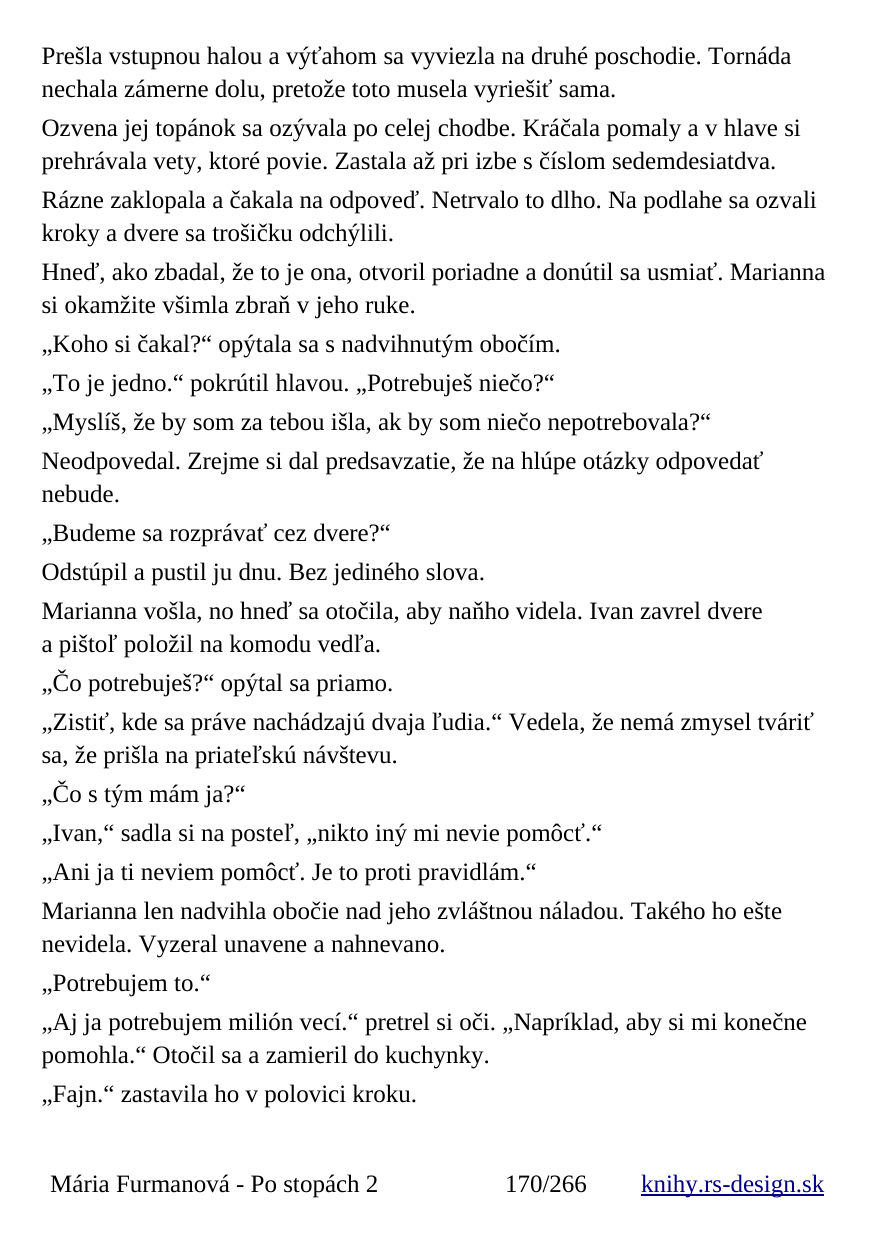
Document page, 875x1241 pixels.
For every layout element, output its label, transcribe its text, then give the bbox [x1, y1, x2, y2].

text Marianna vošla, no hneď sa otočila, aby naňho videla. Ivan zavrel dvere a pištoľ položil na komodu vedľa. [41, 596, 833, 658]
text „Čo s tým mám ja?“ [41, 779, 833, 808]
text „Zistiť, kde sa práve nachádzajú dvaja ľudia.“ Vedela, že nemá zmysel tváriť sa, že prišla na priateľskú návštevu. [41, 707, 833, 769]
text „To je jedno.“ pokrútil hlavou. „Potrebuješ niečo?“ [41, 368, 833, 397]
text Hneď, ako zbadal, že to je ona, otvoril poriadne a donútil sa usmiať. Marianna si okamžite všimla zbraň v jeho ruke. [41, 257, 833, 319]
text „Koho si čakal?“ opýtala sa s nadvihnutým obočím. [41, 329, 833, 358]
text „Aj ja potrebujem milión vecí.“ pretrel si oči. „Napríklad, aby si mi konečne pomohla.“ Otočil sa a zamieril do kuchynky. [41, 1007, 833, 1068]
text Odstúpil a pustil ju dnu. Bez jediného slova. [41, 557, 833, 586]
text „Ani ja ti neviem pomôcť. Je to proti pravidlám.“ [41, 857, 833, 886]
text „Myslíš, že by som za tebou išla, ak by som niečo nepotrebovala?“ [41, 407, 833, 436]
text „Čo potrebuješ?“ opýtal sa priamo. [41, 668, 833, 697]
text „Budeme sa rozprávať cez dvere?“ [41, 518, 833, 547]
text Ozvena jej topánok sa ozývala po celej chodbe. Kráčala pomaly a v hlave si prehrávala vety, ktoré povie. Zastala až pri izbe s číslom sedemdesiatdva. [41, 113, 833, 175]
text „Ivan,“ sadla si na posteľ, „nikto iný mi nevie pomôcť.“ [41, 818, 833, 847]
text „Fajn.“ zastavila ho v polovici kroku. [41, 1079, 833, 1107]
text Prešla vstupnou halou a výťahom sa vyviezla na druhé poschodie. Tornáda nechala zámerne dolu, pretože toto musela vyriešiť sama. [41, 41, 833, 103]
text Rázne zaklopala a čakala na odpoveď. Netrvalo to dlho. Na podlahe sa ozvali kroky a dvere sa trošičku odchýlili. [41, 185, 833, 247]
text Marianna len nadvihla obočie nad jeho zvláštnou náladou. Takého ho ešte nevidela. Vyzeral unavene a nahnevano. [41, 896, 833, 958]
text „Potrebujem to.“ [41, 968, 833, 997]
text Neodpovedal. Zrejme si dal predsavzatie, že na hlúpe otázky odpovedať nebude. [41, 446, 833, 508]
